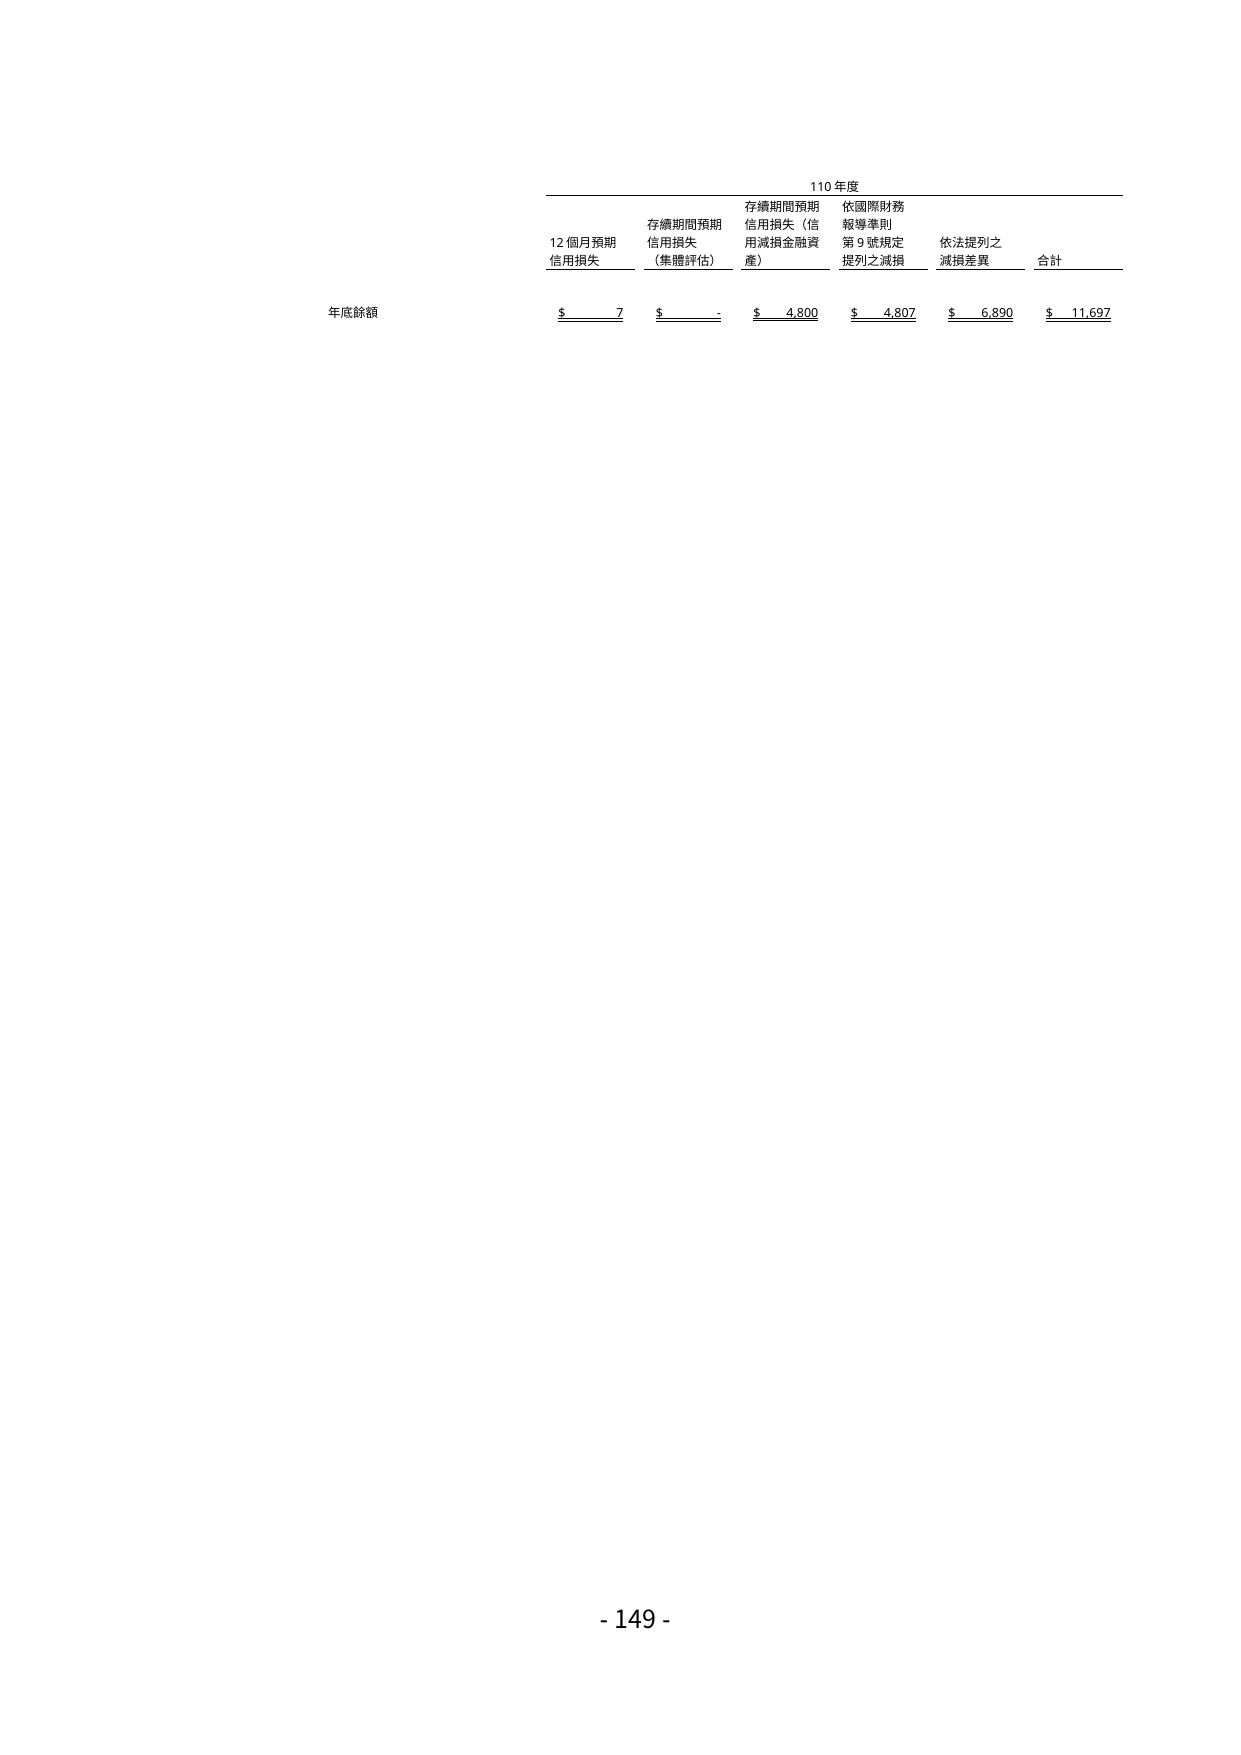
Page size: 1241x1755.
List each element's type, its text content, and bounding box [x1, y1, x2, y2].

table_cell [1025, 196, 1034, 269]
table_cell $ 4,800 [741, 303, 830, 321]
table_cell [830, 269, 839, 303]
table_cell [928, 303, 936, 321]
table_cell [928, 196, 936, 269]
table_cell 年底餘額 [325, 303, 537, 321]
table_cell [1034, 270, 1122, 303]
table_cell [538, 303, 546, 321]
table_cell [830, 303, 839, 321]
table_cell [839, 270, 927, 303]
table_cell [830, 196, 839, 269]
table_cell $ - [644, 303, 732, 321]
table_cell [635, 196, 644, 269]
table_cell 12個月預期 信用損失 [546, 196, 635, 269]
table_cell [325, 269, 537, 303]
table_cell [325, 195, 537, 269]
table_cell 存續期間預期信用損失 （集體評估） [644, 196, 732, 269]
table_cell - [936, 270, 1025, 303]
table_header [325, 177, 537, 195]
table_cell [733, 303, 741, 321]
table_cell $ 6,890 [936, 303, 1025, 321]
table_cell [733, 269, 741, 303]
table_cell $ 7 [546, 303, 635, 321]
table_cell [538, 195, 546, 269]
table_cell [538, 269, 546, 303]
table_cell - [741, 270, 830, 303]
table_cell [546, 270, 635, 303]
table_cell [635, 303, 644, 321]
table_cell $ 4,807 [839, 303, 927, 321]
table_cell - [644, 270, 732, 303]
table_header [538, 177, 546, 195]
table_cell [733, 196, 741, 269]
table_cell 合計 [1034, 196, 1122, 269]
table_cell [1025, 303, 1034, 321]
table_cell 依法提列之 減損差異 [936, 196, 1025, 269]
table_cell [928, 269, 936, 303]
table_cell 依國際財務 報導準則 第9號規定 提列之減損 [839, 196, 927, 269]
table_cell 存續期間預期信用損失（信用減損金融資產） [741, 196, 830, 269]
table_cell [1025, 269, 1034, 303]
table_header 110年度 [546, 177, 1122, 195]
table_cell [635, 269, 644, 303]
table_cell $ 11,697 [1034, 303, 1122, 321]
